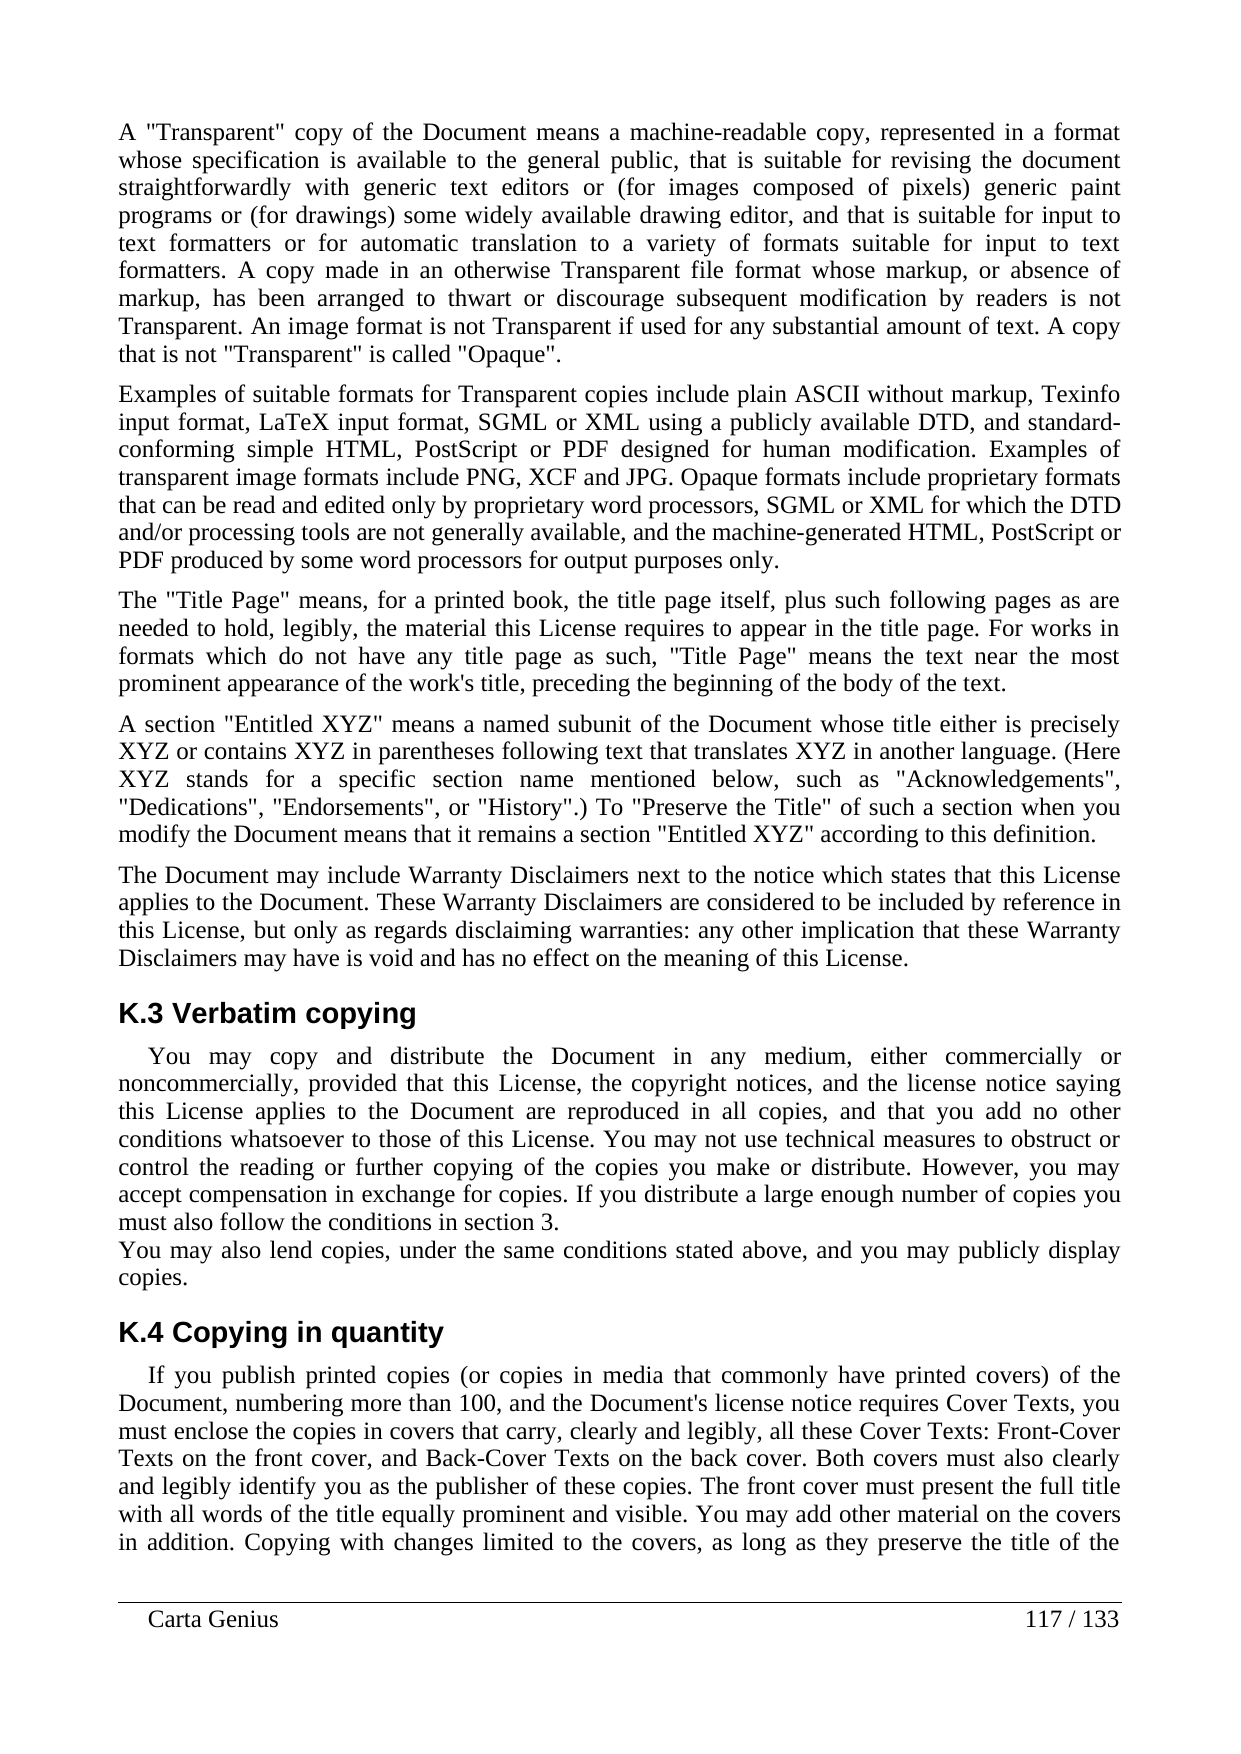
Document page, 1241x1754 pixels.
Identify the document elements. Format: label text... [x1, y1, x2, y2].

text If you publish printed copies (or copies in media that commonly have printed covers) of the Document, numbering more than 100, and the Document's license notice requires Cover Texts, you must enclose the copies in covers that carry, clearly and legibly, all these Cover Texts: Front-Cover Texts on the front cover, and Back-Cover Texts on the back cover. Both covers must also clearly and legibly identify you as the publisher of these copies. The front cover must present the full title with all words of the title equally prominent and visible. You may add other material on the covers in addition. Copying with changes limited to the covers, as long as they preserve the title of the [118, 1361, 1122, 1555]
subtitle K.3 Verbatim copying [118, 997, 1122, 1029]
subtitle K.4 Copying in quantity [118, 1316, 1122, 1349]
text You may also lend copies, under the same conditions stated above, and you may publicly display copies. [118, 1236, 1122, 1291]
text A "Transparent" copy of the Document means a machine-readable copy, represented in a format whose specification is available to the general public, that is suitable for revising the document straightforwardly with generic text editors or (for images composed of pixels) generic paint programs or (for drawings) some widely available drawing editor, and that is suitable for input to text formatters or for automatic translation to a variety of formats suitable for input to text formatters. A copy made in an otherwise Transparent file format whose markup, or absence of markup, has been arranged to thwart or discourage subsequent modification by readers is not Transparent. An image format is not Transparent if used for any substantial amount of text. A copy that is not "Transparent" is called "Opaque". [118, 118, 1122, 367]
text A section "Entitled XYZ" means a named subunit of the Document whose title either is precisely XYZ or contains XYZ in parentheses following text that translates XYZ in another language. (Here XYZ stands for a specific section name mentioned below, such as "Acknowledgements", "Dedications", "Endorsements", or "History".) To "Preserve the Title" of such a section when you modify the Document means that it remains a section "Entitled XYZ" according to this definition. [118, 710, 1122, 848]
text The Document may include Warranty Disclaimers next to the notice which states that this License applies to the Document. These Warranty Disclaimers are considered to be included by reference in this License, but only as regards disclaiming warranties: any other implication that these Warranty Disclaimers may have is void and has no effect on the meaning of this License. [118, 861, 1122, 972]
text Examples of suitable formats for Transparent copies include plain ASCII without markup, Texinfo input format, LaTeX input format, SGML or XML using a publicly available DTD, and standard-conforming simple HTML, PostScript or PDF designed for human modification. Examples of transparent image formats include PNG, XCF and JPG. Opaque formats include proprietary formats that can be read and edited only by proprietary word processors, SGML or XML for which the DTD and/or processing tools are not generally available, and the machine-generated HTML, PostScript or PDF produced by some word processors for output purposes only. [118, 380, 1122, 574]
text The "Title Page" means, for a printed book, the title page itself, plus such following pages as are needed to hold, legibly, the material this License requires to appear in the title page. For works in formats which do not have any title page as such, "Title Page" means the text near the most prominent appearance of the work's title, preceding the beginning of the body of the text. [118, 586, 1122, 697]
text You may copy and distribute the Document in any medium, either commercially or noncommercially, provided that this License, the copyright notices, and the license notice saying this License applies to the Document are reproduced in all copies, and that you add no other conditions whatsoever to those of this License. You may not use technical measures to obstruct or control the reading or further copying of the copies you make or distribute. However, you may accept compensation in exchange for copies. If you distribute a large enough number of copies you must also follow the conditions in section 3. [118, 1042, 1122, 1236]
